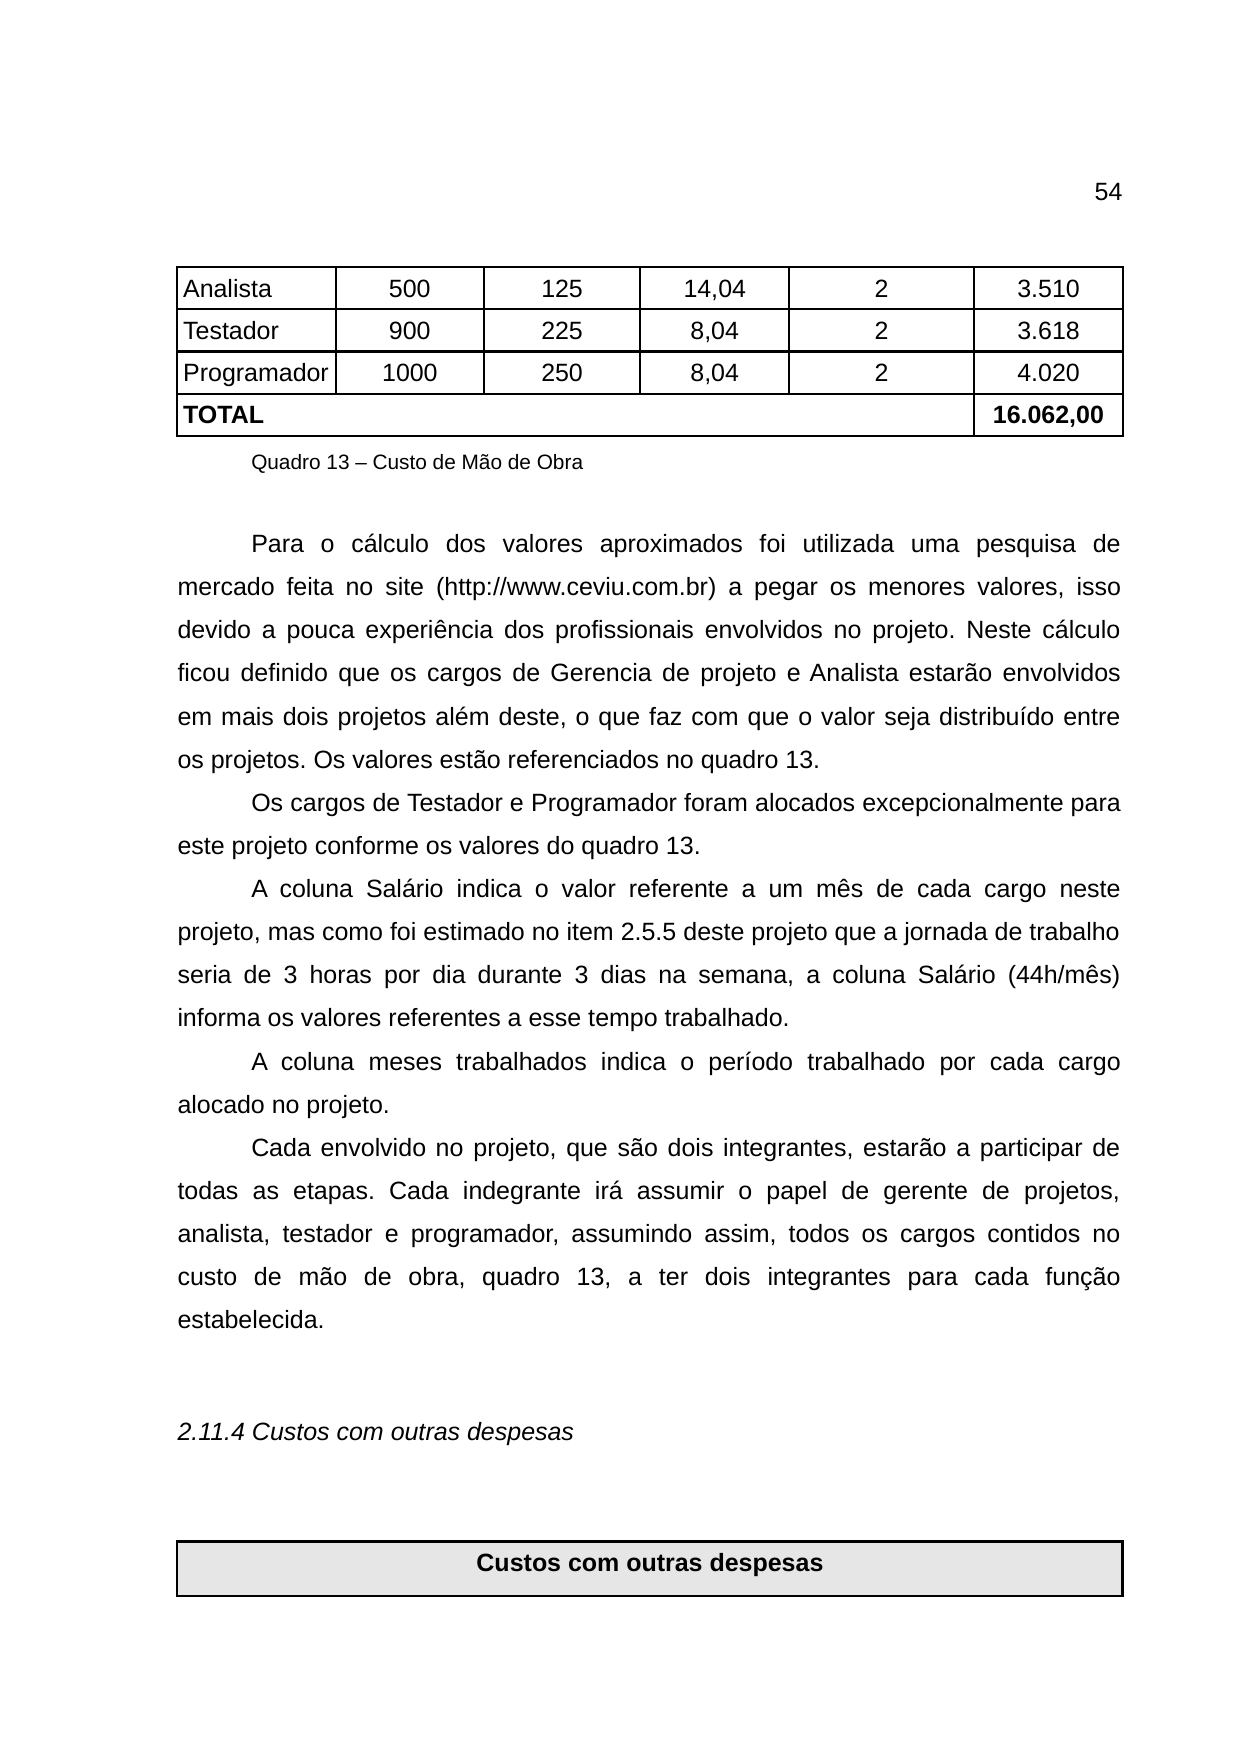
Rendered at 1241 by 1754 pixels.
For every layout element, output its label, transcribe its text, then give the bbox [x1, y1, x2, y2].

table_cell 2 [790, 268, 973, 308]
table_cell 250 [485, 353, 639, 393]
table_cell 3.510 [975, 268, 1122, 308]
table_cell 4.020 [975, 353, 1122, 393]
table_header Custos com outras despesas [178, 1543, 1121, 1595]
table_cell Programador [178, 353, 335, 393]
table_cell 8,04 [641, 353, 788, 393]
table_cell Analista [178, 268, 335, 308]
subtitle 2.11.4 Custos com outras despesas [177, 1417, 1122, 1445]
text Quadro 13 – Custo de Mão de Obra [177, 449, 1122, 473]
text A coluna Salário indica o valor referente a um mês de cada cargo neste projeto, mas como foi estimado no item 2.5.5 deste projeto que a jornada de trabalho seria de 3 horas por dia durante 3 dias na semana, a coluna Salário (44h/mês) informa os valores referentes a esse tempo trabalhado. [177, 874, 1122, 1032]
table_cell 2 [790, 353, 973, 393]
table_cell 8,04 [641, 310, 788, 350]
table_cell 225 [485, 310, 639, 350]
table_cell Testador [178, 310, 335, 350]
table_cell 125 [485, 268, 639, 308]
table_cell 900 [337, 310, 483, 350]
table_cell 3.618 [975, 310, 1122, 350]
table_cell 16.062,00 [975, 395, 1122, 435]
table_cell 500 [337, 268, 483, 308]
table_cell TOTAL [178, 395, 973, 435]
table_cell 14,04 [641, 268, 788, 308]
text Para o cálculo dos valores aproximados foi utilizada uma pesquisa de mercado feita no site (http://www.ceviu.com.br) a pegar os menores valores, isso devido a pouca experiência dos profissionais envolvidos no projeto. Neste cálculo ficou definido que os cargos de Gerencia de projeto e Analista estarão envolvidos em mais dois projetos além deste, o que faz com que o valor seja distribuído entre os projetos. Os valores estão referenciados no quadro 13. [177, 529, 1122, 773]
table_cell 1000 [337, 353, 483, 393]
text A coluna meses trabalhados indica o período trabalhado por cada cargo alocado no projeto. [177, 1047, 1122, 1118]
text Os cargos de Testador e Programador foram alocados excepcionalmente para este projeto conforme os valores do quadro 13. [177, 788, 1122, 860]
text Cada envolvido no projeto, que são dois integrantes, estarão a participar de todas as etapas. Cada indegrante irá assumir o papel de gerente de projetos, analista, testador e programador, assumindo assim, todos os cargos contidos no custo de mão de obra, quadro 13, a ter dois integrantes para cada função estabelecida. [177, 1133, 1122, 1334]
table_cell 2 [790, 310, 973, 350]
